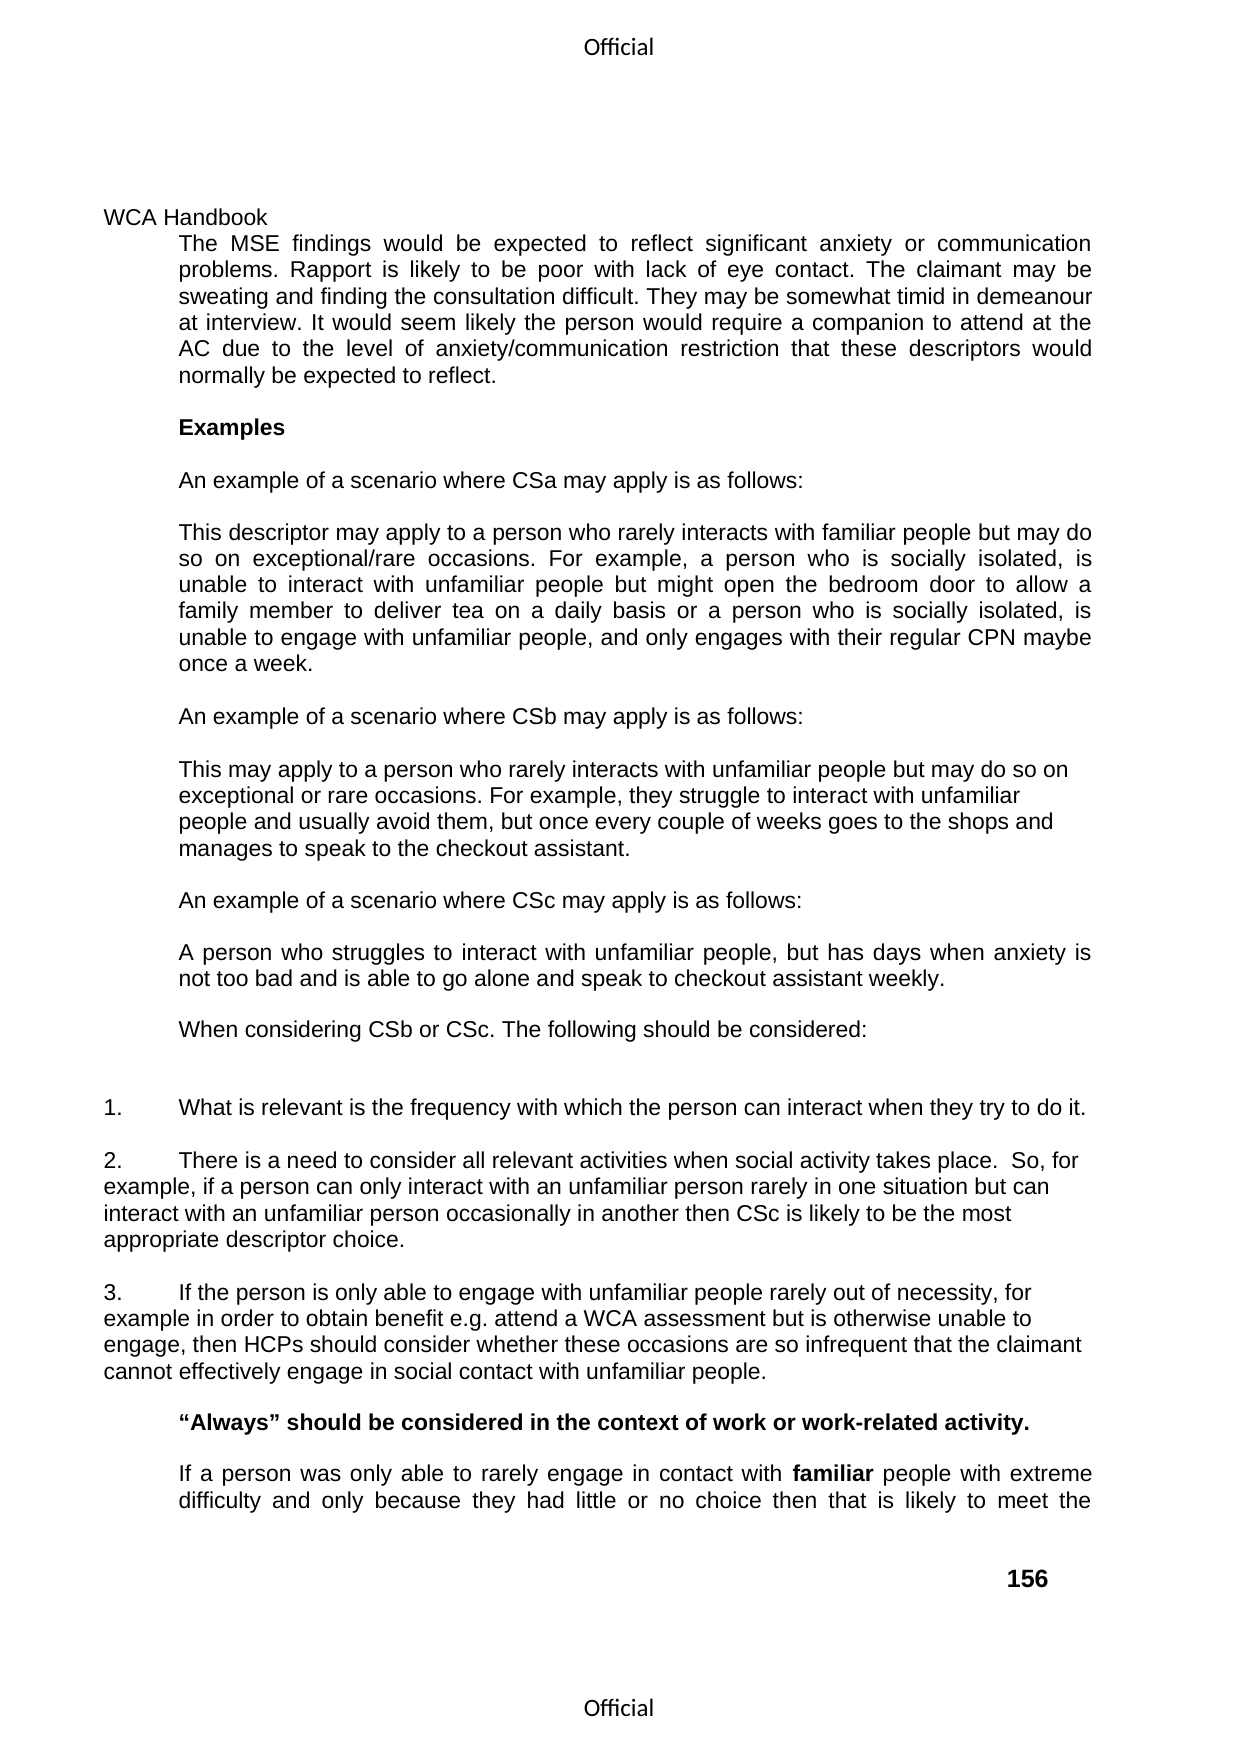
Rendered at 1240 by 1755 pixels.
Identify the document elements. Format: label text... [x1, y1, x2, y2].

list What is relevant is the frequency with which the person can interact when they try to do it. [103, 1094, 1093, 1121]
list There is a need to consider all relevant activities when social activity takes place. So, for example, if a person can only interact with an unfamiliar person rarely in one situation but can interact with an unfamiliar person occasionally in another then CSc is likely to be the most appropriate descriptor choice. [103, 1147, 1093, 1252]
text When considering CSb or CSc. The following should be considered: [178, 1016, 1093, 1043]
text The MSE findings would be expected to reflect significant anxiety or communication problems. Rapport is likely to be poor with lack of eye contact. The claimant may be sweating and finding the consultation difficult. They may be somewhat timid in demeanour at interview. It would seem likely the person would require a companion to attend at the AC due to the level of anxiety/communication restriction that these descriptors would normally be expected to reflect. [178, 230, 1093, 388]
text If a person was only able to rarely engage in contact with familiar people with extreme difficulty and only because they had little or no choice then that is likely to meet the [178, 1460, 1093, 1513]
text A person who struggles to interact with unfamiliar people, but has days when anxiety is not too bad and is able to go alone and speak to checkout assistant weekly. [178, 939, 1093, 991]
text An example of a scenario where CSb may apply is as follows: [103, 703, 1211, 729]
text An example of a scenario where CSa may apply is as follows: [103, 467, 1211, 493]
text This descriptor may apply to a person who rarely interacts with familiar people but may do so on exceptional/rare occasions. For example, a person who is socially isolated, is unable to interact with unfamiliar people but might open the bedroom door to allow a family member to deliver tea on a daily basis or a person who is socially isolated, is unable to engage with unfamiliar people, and only engages with their regular CPN maybe once a week. [178, 518, 1093, 677]
text This may apply to a person who rarely interacts with unfamiliar people but may do so on exceptional or rare occasions. For example, they struggle to interact with unfamiliar people and usually avoid them, but once every couple of weeks goes to the shops and manages to speak to the checkout assistant. [178, 756, 1093, 861]
list If the person is only able to engage with unfamiliar people rarely out of necessity, for example in order to obtain benefit e.g. attend a WCA assessment but is otherwise unable to engage, then HCPs should consider whether these occasions are so infrequent that the claimant cannot effectively engage in social contact with unfamiliar people. [103, 1279, 1093, 1384]
text Examples [103, 414, 1211, 441]
text An example of a scenario where CSc may apply is as follows: [103, 887, 1211, 914]
text “Always” should be considered in the context of work or work-related activity. [178, 1409, 1211, 1435]
